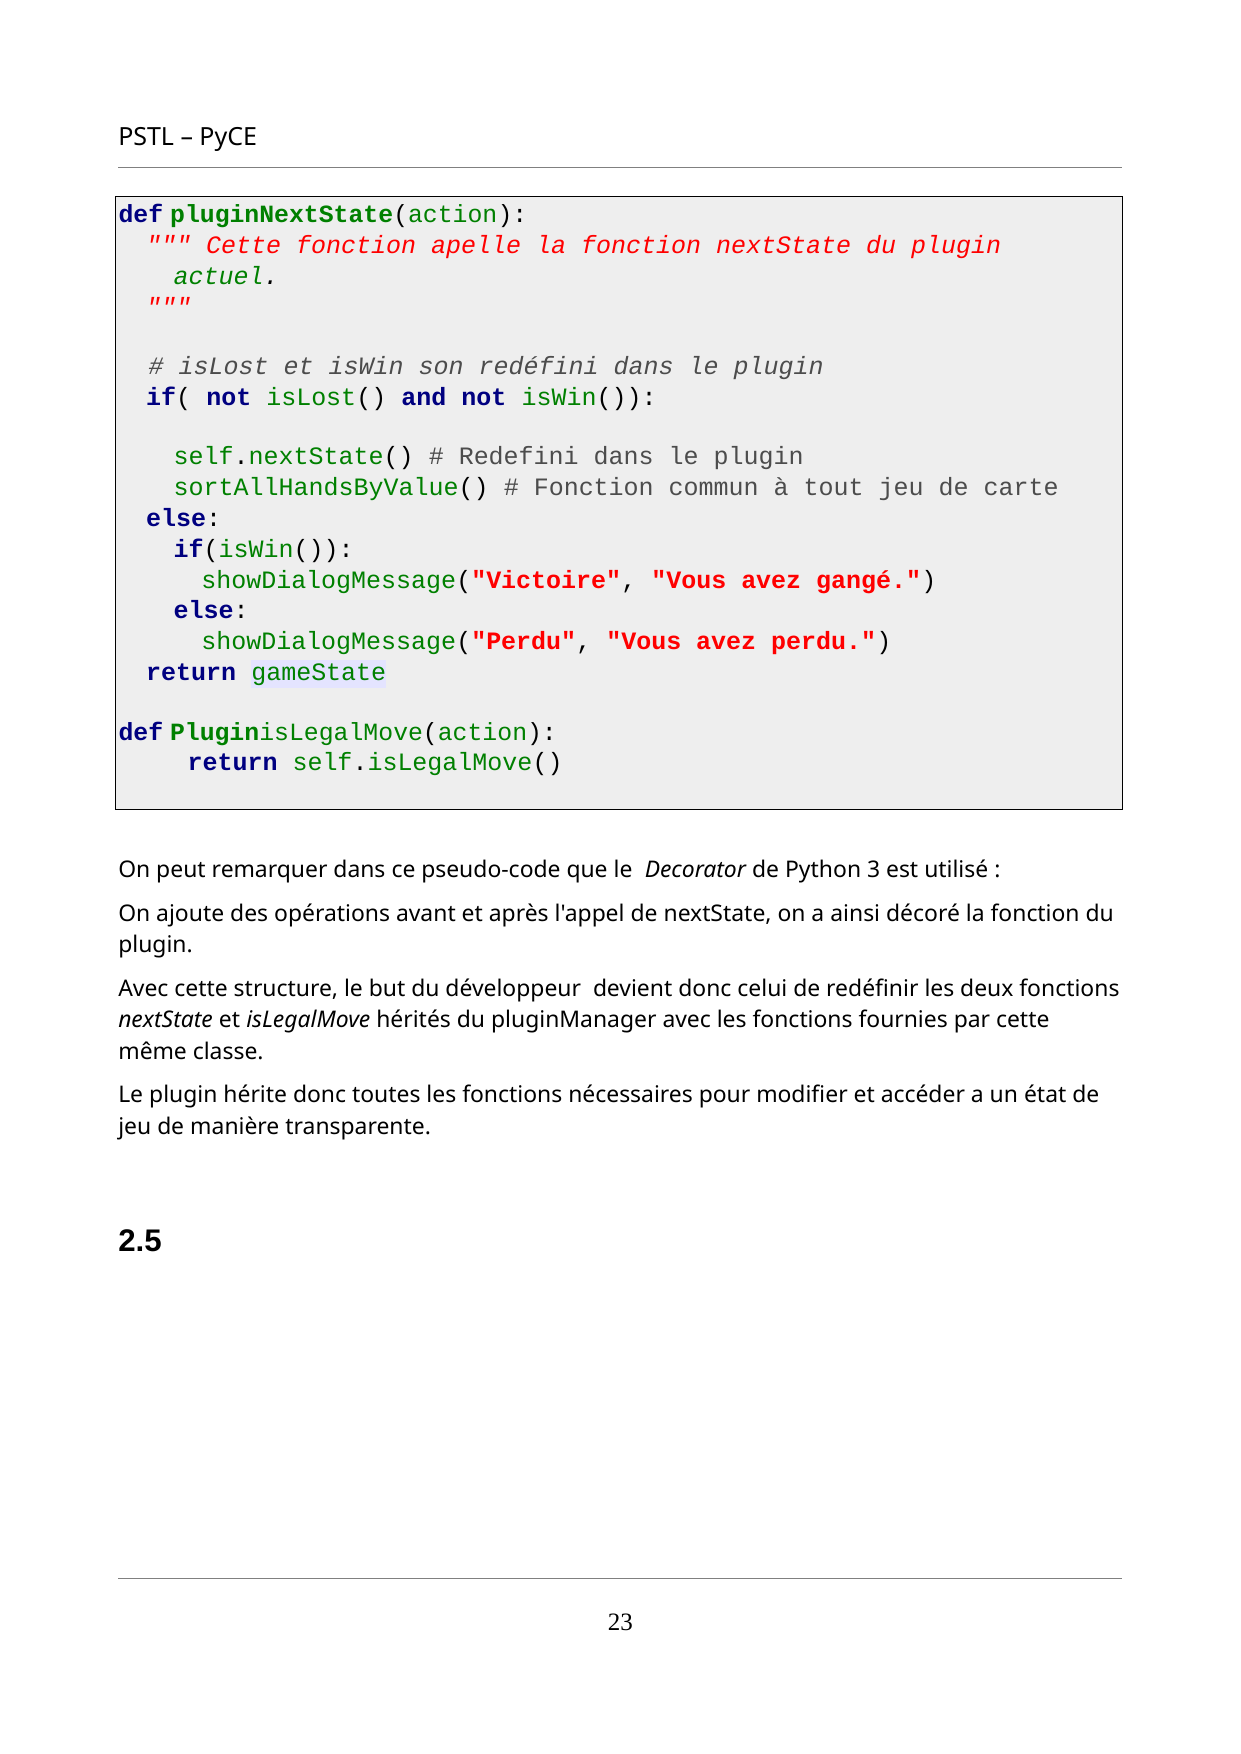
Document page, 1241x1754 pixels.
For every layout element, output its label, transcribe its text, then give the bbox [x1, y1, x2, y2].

text """ Cette fonction apelle la fonction nextState du plugin [116, 227, 1122, 258]
text Le plugin hérite donc toutes les fonctions nécessaires pour modifier et accéder a un état de jeu de manière transparente. [118, 1078, 1122, 1141]
text return self.isLegalMove() [116, 744, 1122, 775]
text def PluginisLegalMove(action): [116, 713, 1122, 744]
text self.nextState() # Redefini dans le plugin [116, 438, 1122, 469]
text return gameState [116, 654, 1122, 685]
text sortAllHandsByValue() # Fonction commun à tout jeu de carte [116, 469, 1122, 500]
text actuel. [116, 258, 1122, 289]
text if( not isLost() and not isWin()): [116, 379, 1122, 410]
text showDialogMessage("Perdu", "Vous avez perdu.") [116, 623, 1122, 654]
text Avec cette structure, le but du développeur devient donc celui de redéfinir les deux fonctions nextState et isLegalMove hérités du pluginManager avec les fonctions fournies par cette même classe. [118, 972, 1122, 1066]
text On ajoute des opérations avant et après l'appel de nextState, on a ainsi décoré la fonction du plugin. [118, 897, 1122, 959]
text def pluginNextState(action): [116, 197, 1122, 227]
text On peut remarquer dans ce pseudo-code que le Decorator de Python 3 est utilisé : [118, 853, 1122, 884]
text showDialogMessage("Victoire", "Vous avez gangé.") [116, 562, 1122, 592]
text else: [116, 592, 1122, 623]
text else: [116, 500, 1122, 531]
text # isLost et isWin son redéfini dans le plugin [116, 348, 1122, 379]
text if(isWin()): [116, 531, 1122, 562]
text """ [116, 289, 1122, 320]
